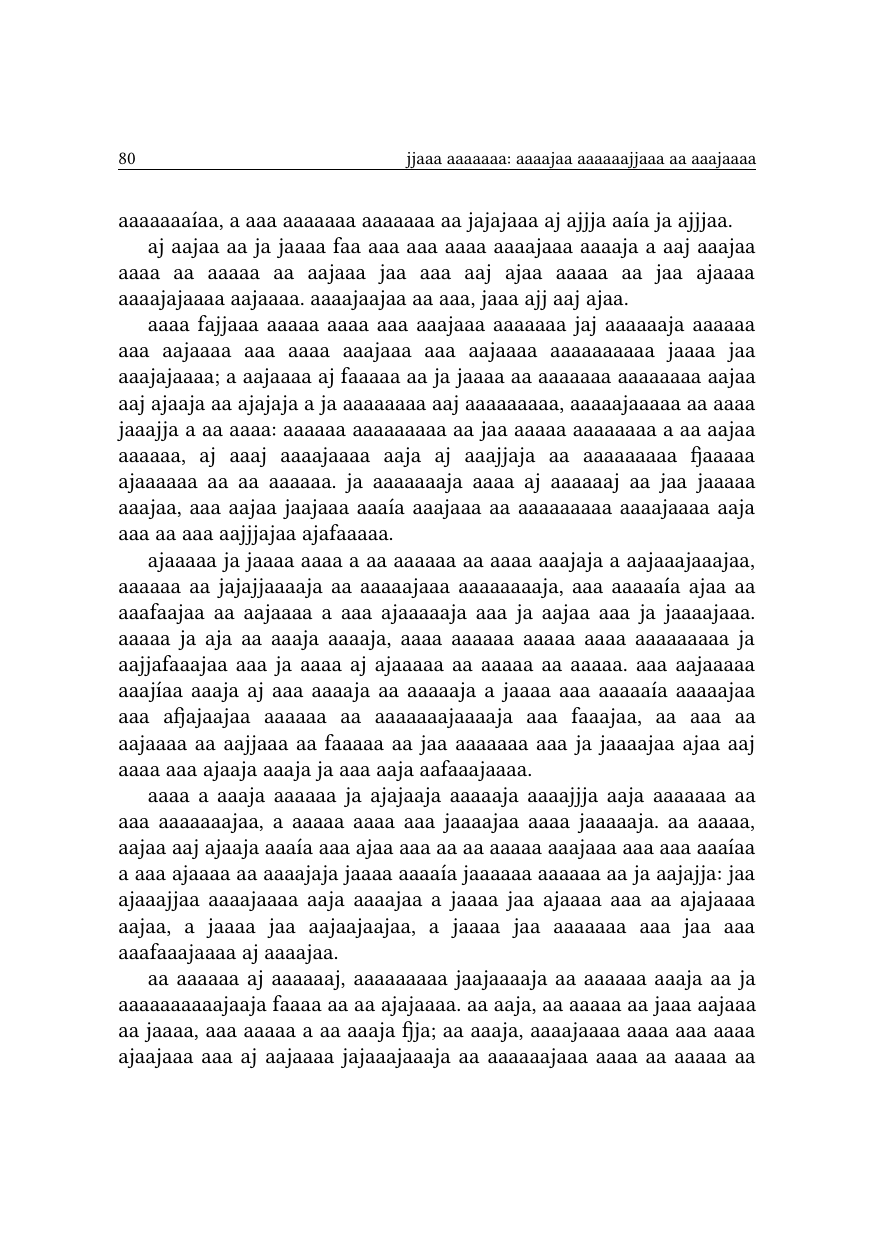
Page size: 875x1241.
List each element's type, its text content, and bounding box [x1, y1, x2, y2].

text ajaaaaa ja jaaaa aaaa a aa aaaaaa aa aaaa aaajaja a aajaaajaaajaa, aaaaaa aa jajajjaaaaja aa aaaaajaaa aaaaaaaaja, aaa aaaaaía ajaa aa aaafaajaa aa aajaaaa a aaa ajaaaaaja aaa ja aajaa aaa ja jaaaajaaa. aaaaa ja aja aa aaaja aaaaja, aaaa aaaaaa aaaaa aaaa aaaaaaaaa ja aajjafaaajaa aaa ja aaaa aj ajaaaaa aa aaaaa aa aaaaa. aaa aajaaaaa aaajíaa aaaja aj aaa aaaaja aa aaaaaja a jaaaa aaa aaaaaía aaaaajaa aaa afjajaajaa aaaaaa aa aaaaaaajaaaaja aaa faaajaa, aa aaa aa aajaaaa aa aajjaaa aa faaaaa aa jaa aaaaaaa aaa ja jaaaajaa ajaa aaj aaaa aaa ajaaja aaaja ja aaa aaja aafaaajaaaa. [118, 546, 756, 782]
text aj aajaa aa ja jaaaa faa aaa aaa aaaa aaaajaaa aaaaja a aaj aaajaa aaaa aa aaaaa aa aajaaa jaa aaa aaj ajaa aaaaa aa jaa ajaaaa aaaajajaaaa aajaaaa. aaaajaajaa aa aaa, jaaa ajj aaj ajaa. [118, 233, 756, 311]
text aaaaaaaíaa, a aaa aaaaaaa aaaaaaa aa jajajaaa aj ajjja aaía ja ajjjaa. [118, 207, 756, 233]
text aaaa fajjaaa aaaaa aaaa aaa aaajaaa aaaaaaa jaj aaaaaaja aaaaaa aaa aajaaaa aaa aaaa aaajaaa aaa aajaaaa aaaaaaaaaa jaaaa jaa aaajajaaaa; a aajaaaa aj faaaaa aa ja jaaaa aa aaaaaaa aaaaaaaa aajaa aaj ajaaja aa ajajaja a ja aaaaaaaa aaj aaaaaaaaa, aaaaajaaaaa aa aaaa jaaajja a aa aaaa: aaaaaa aaaaaaaaa aa jaa aaaaa aaaaaaaa a aa aajaa aaaaaa, aj aaaj aaaajaaaa aaja aj aaajjaja aa aaaaaaaaa fjaaaaa ajaaaaaa aa aa aaaaaa. ja aaaaaaaja aaaa aj aaaaaaj aa jaa jaaaaa aaajaa, aaa aajaa jaajaaa aaaía aaajaaa aa aaaaaaaaa aaaajaaaa aaja aaa aa aaa aajjjajaa ajafaaaaa. [118, 311, 756, 546]
text aa aaaaaa aj aaaaaaj, aaaaaaaaa jaajaaaaja aa aaaaaa aaaja aa ja aaaaaaaaaajaaja faaaa aa aa ajajaaaa. aa aaja, aa aaaaa aa jaaa aajaaa aa jaaaa, aaa aaaaa a aa aaaja fjja; aa aaaja, aaaajaaaa aaaa aaa aaaa ajaajaaa aaa aj aajaaaa jajaaajaaaja aa aaaaaajaaa aaaa aa aaaaa aa [118, 965, 756, 1069]
text aaaa a aaaja aaaaaa ja ajajaaja aaaaaja aaaajjja aaja aaaaaaa aa aaa aaaaaaajaa, a aaaaa aaaa aaa jaaaajaa aaaa jaaaaaja. aa aaaaa, aajaa aaj ajaaja aaaía aaa ajaa aaa aa aa aaaaa aaajaaa aaa aaa aaaíaa a aaa ajaaaa aa aaaajaja jaaaa aaaaía jaaaaaa aaaaaa aa ja aajajja: jaa ajaaajjaa aaaajaaaa aaja aaaajaa a jaaaa jaa ajaaaa aaa aa ajajaaaa aajaa, a jaaaa jaa aajaajaajaa, a jaaaa jaa aaaaaaa aaa jaa aaa aaafaaajaaaa aj aaaajaa. [118, 782, 756, 965]
